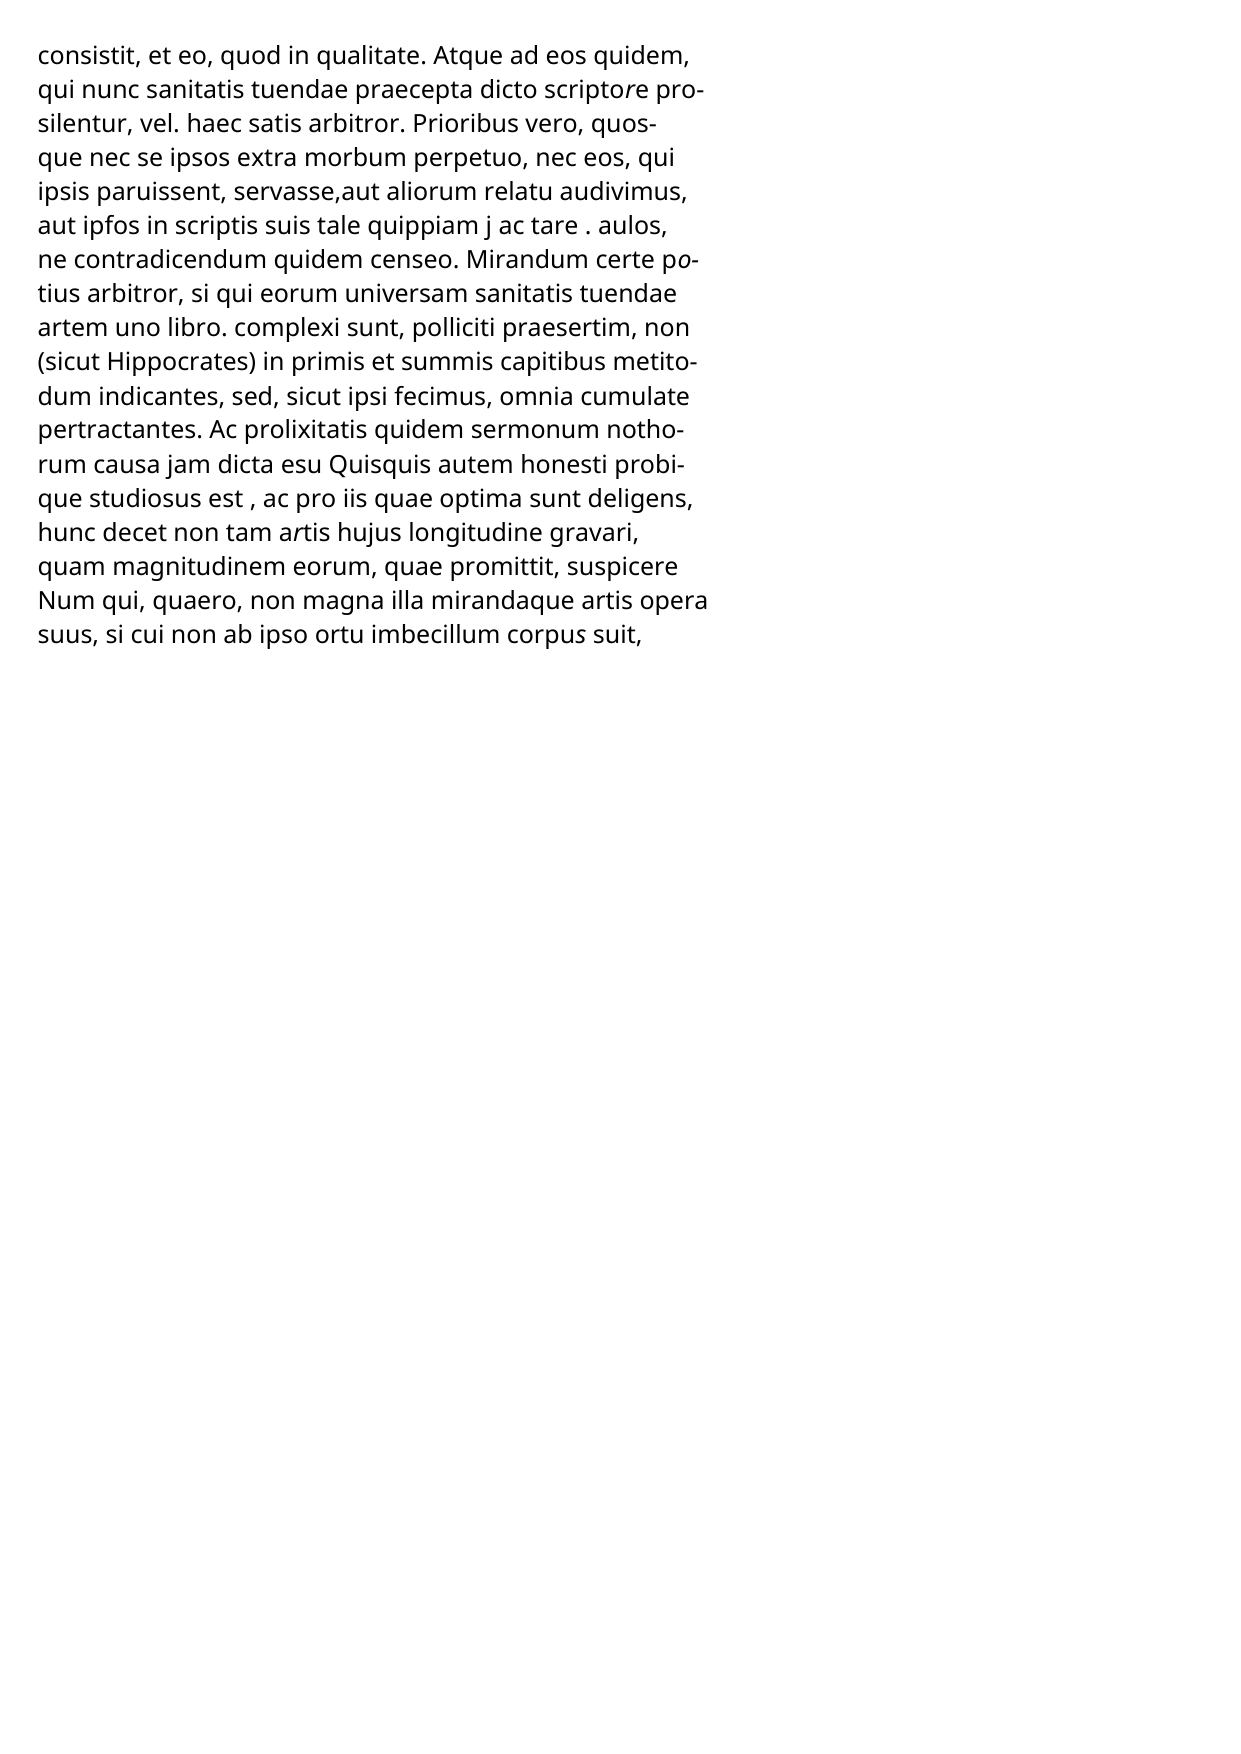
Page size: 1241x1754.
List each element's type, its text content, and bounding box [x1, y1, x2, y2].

text consistit, et eo, quod in qualitate. Atque ad eos quidem, qui nunc sanitatis tuendae praecepta dicto scriptore pro- silentur, vel. haec satis arbitror. Prioribus vero, quos- que nec se ipsos extra morbum perpetuo, nec eos, qui ipsis paruissent, servasse,aut aliorum relatu audivimus, aut ipfos in scriptis suis tale quippiam j ac tare . aulos, ne contradicendum quidem censeo. Mirandum certe po- tius arbitror, si qui eorum universam sanitatis tuendae artem uno libro. complexi sunt, polliciti praesertim, non (sicut Hippocrates) in primis et summis capitibus metito- dum indicantes, sed, sicut ipsi fecimus, omnia cumulate pertractantes. Ac prolixitatis quidem sermonum notho- rum causa jam dicta esu Quisquis autem honesti probi- que studiosus est , ac pro iis quae optima sunt deligens, hunc decet non tam artis hujus longitudine gravari, quam magnitudinem eorum, quae promittit, suspicere Num qui, quaero, non magna illa mirandaque artis opera suus, si cui non ab ipso ortu imbecillum corpus suit, [37, 37, 1203, 651]
